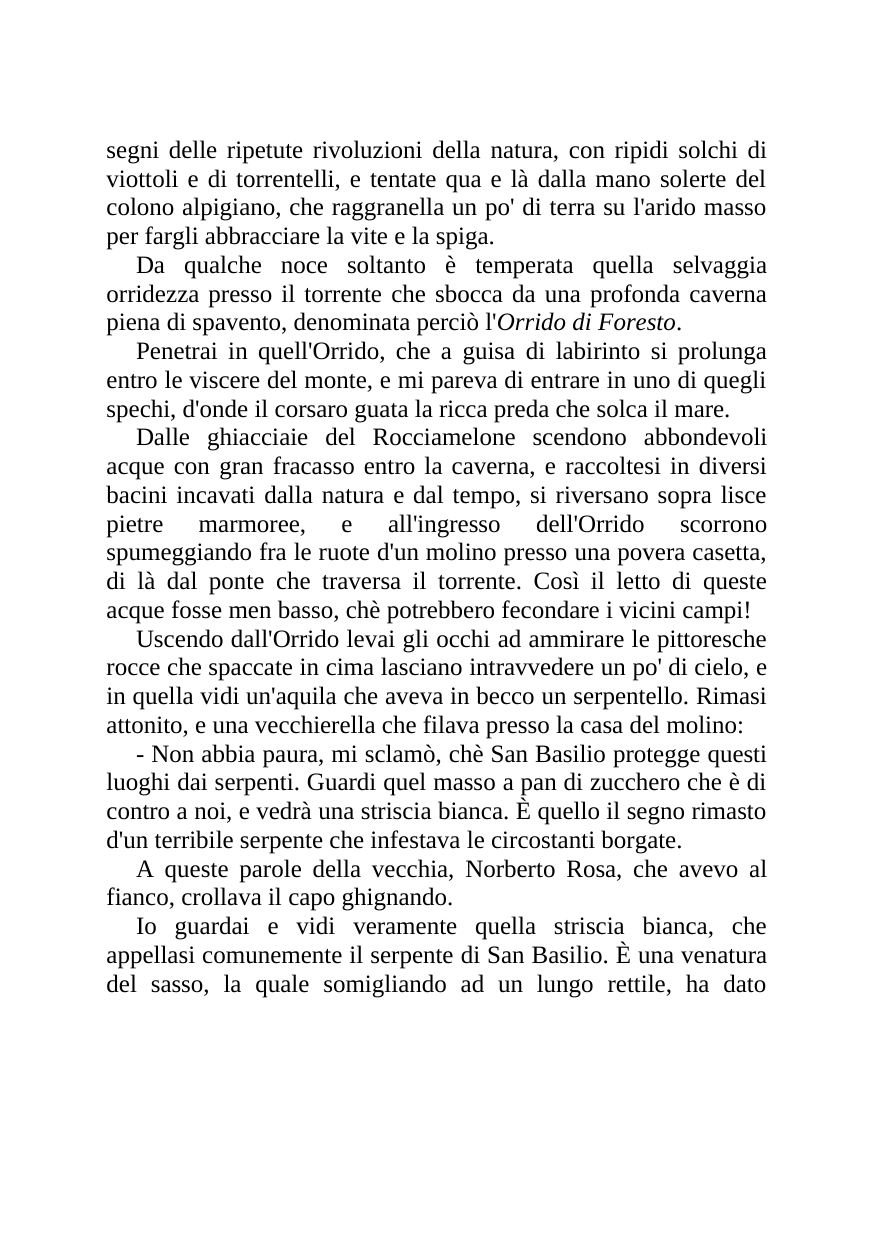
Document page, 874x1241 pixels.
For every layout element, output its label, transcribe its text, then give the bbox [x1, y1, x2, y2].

text Penetrai in quell'Orrido, che a guisa di labirinto si prolunga entro le viscere del monte, e mi pareva di entrare in uno di quegli spechi, d'onde il corsaro guata la ricca preda che solca il mare. [106, 336, 768, 422]
text A queste parole della vecchia, Norberto Rosa, che avevo al fianco, crollava il capo ghignando. [106, 854, 768, 911]
text Io guardai e vidi veramente quella striscia bianca, che appellasi comunemente il serpente di San Basilio. È una venatura del sasso, la quale somigliando ad un lungo rettile, ha dato [106, 911, 768, 997]
text Da qualche noce soltanto è temperata quella selvaggia orridezza presso il torrente che sbocca da una profonda caverna piena di spavento, denominata perciò l'Orrido di Foresto. [106, 250, 768, 336]
text Dalle ghiacciaie del Rocciamelone scendono abbondevoli acque con gran fracasso entro la caverna, e raccoltesi in diversi bacini incavati dalla natura e dal tempo, si riversano sopra lisce pietre marmoree, e all'ingresso dell'Orrido scorrono spumeggiando fra le ruote d'un molino presso una povera casetta, di là dal ponte che traversa il torrente. Così il letto di queste acque fosse men basso, chè potrebbero fecondare i vicini campi! [106, 422, 768, 624]
text segni delle ripetute rivoluzioni della natura, con ripidi solchi di viottoli e di torrentelli, e tentate qua e là dalla mano solerte del colono alpigiano, che raggranella un po' di terra su l'arido masso per fargli abbracciare la vite e la spiga. [106, 135, 768, 250]
text - Non abbia paura, mi sclamò, chè San Basilio protegge questi luoghi dai serpenti. Guardi quel masso a pan di zucchero che è di contro a noi, e vedrà una striscia bianca. È quello il segno rimasto d'un terribile serpente che infestava le circostanti borgate. [106, 739, 768, 854]
text Uscendo dall'Orrido levai gli occhi ad ammirare le pittoresche rocce che spaccate in cima lasciano intravvedere un po' di cielo, e in quella vidi un'aquila che aveva in becco un serpentello. Rimasi attonito, e una vecchierella che filava presso la casa del molino: [106, 624, 768, 739]
